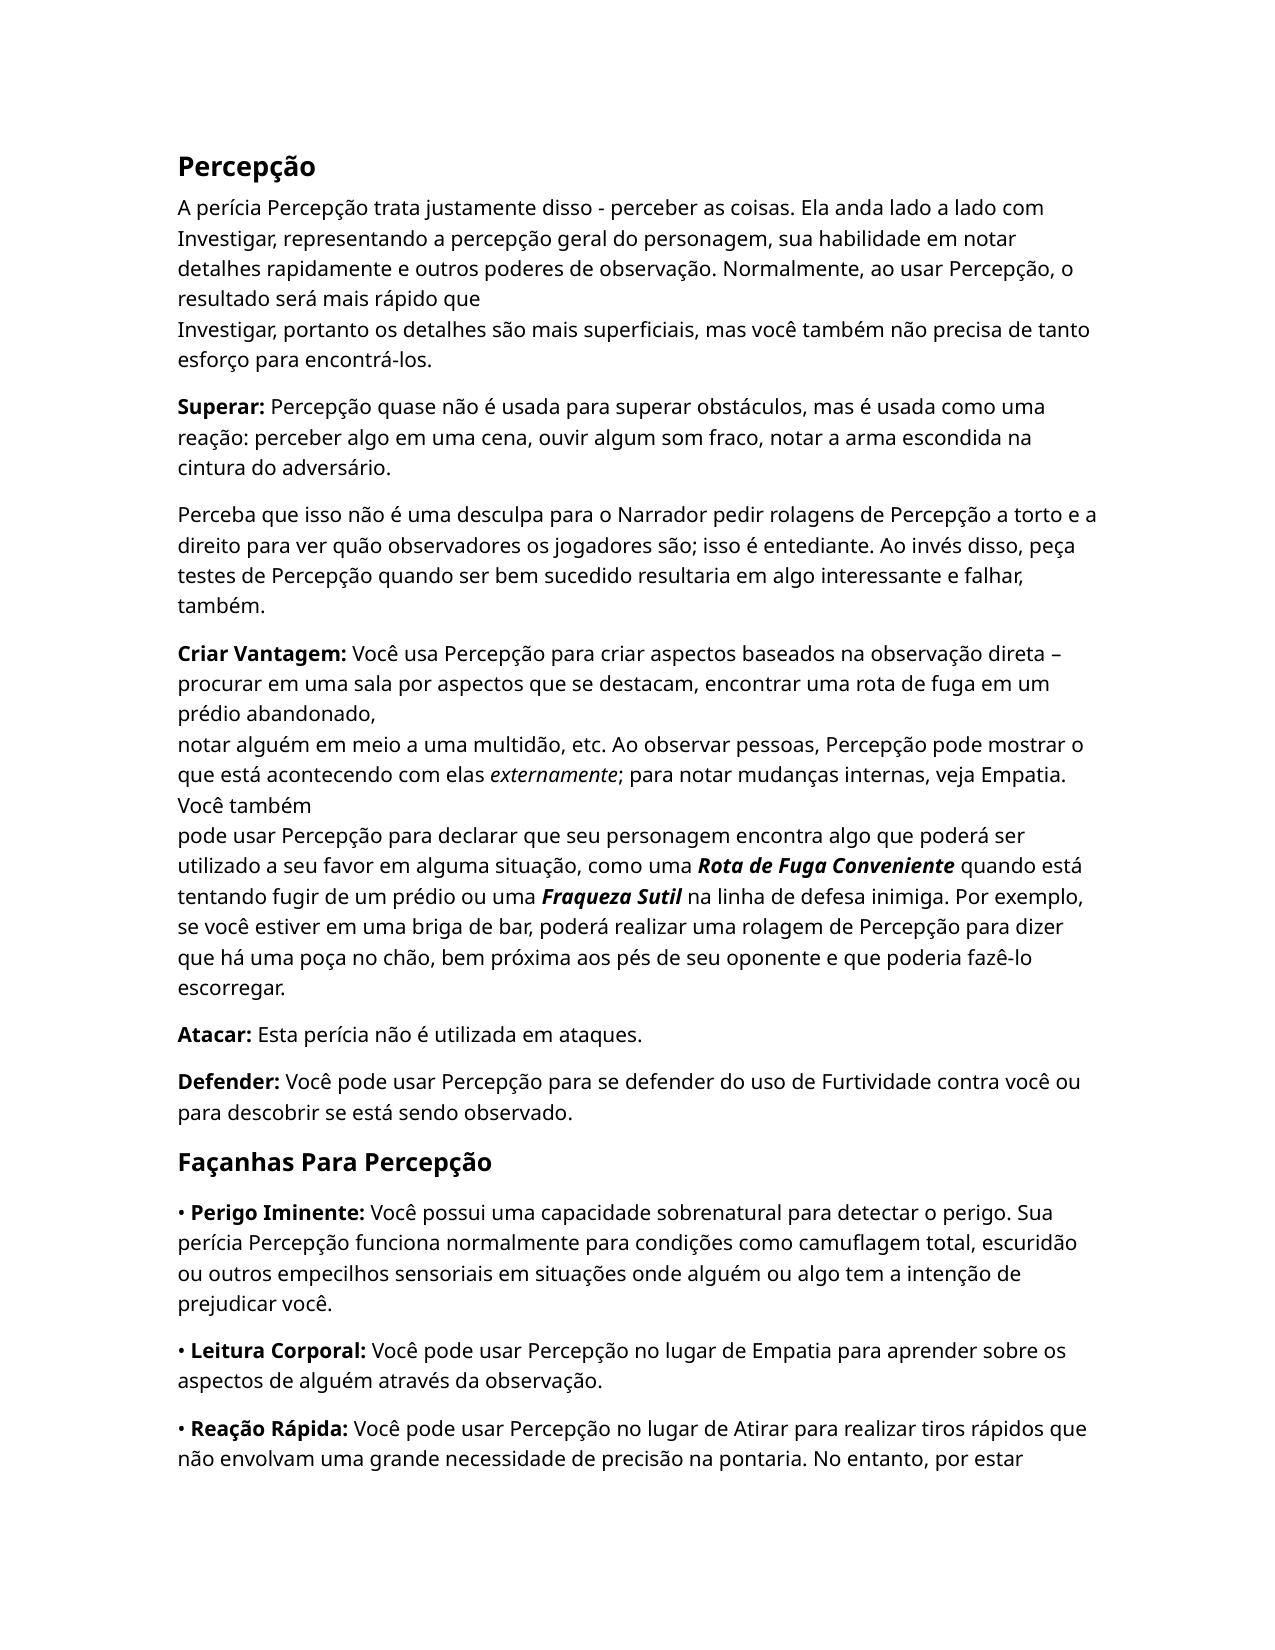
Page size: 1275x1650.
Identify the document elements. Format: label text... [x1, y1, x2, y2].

text Criar Vantagem: Você usa Percepção para criar aspectos baseados na observação direta – procurar em uma sala por aspectos que se destacam, encontrar uma rota de fuga em um prédio abandonado, notar alguém em meio a uma multidão, etc. Ao observar pessoas, Percepção pode mostrar o que está acontecendo com elas externamente; para notar mudanças internas, veja Empatia. Você também pode usar Percepção para declarar que seu personagem encontra algo que poderá ser utilizado a seu favor em alguma situação, como uma Rota de Fuga Conveniente quando está tentando fugir de um prédio ou uma Fraqueza Sutil na linha de defesa inimiga. Por exemplo, se você estiver em uma briga de bar, poderá realizar uma rolagem de Percepção para dizer que há uma poça no chão, bem próxima aos pés de seu oponente e que poderia fazê-lo escorregar. [177, 639, 1098, 1002]
text • Perigo Iminente: Você possui uma capacidade sobrenatural para detectar o perigo. Sua perícia Percepção funciona normalmente para condições como camuﬂagem total, escuridão ou outros empecilhos sensoriais em situações onde alguém ou algo tem a intenção de prejudicar você. [177, 1198, 1098, 1318]
subtitle Percepção [177, 148, 1098, 184]
text • Reação Rápida: Você pode usar Percepção no lugar de Atirar para realizar tiros rápidos que não envolvam uma grande necessidade de precisão na pontaria. No entanto, por estar [177, 1414, 1098, 1473]
text Defender: Você pode usar Percepção para se defender do uso de Furtividade contra você ou para descobrir se está sendo observado. [177, 1067, 1098, 1126]
text Façanhas Para Percepção [177, 1145, 1098, 1179]
text • Leitura Corporal: Você pode usar Percepção no lugar de Empatia para aprender sobre os aspectos de alguém através da observação. [177, 1336, 1098, 1395]
text Superar: Percepção quase não é usada para superar obstáculos, mas é usada como uma reação: perceber algo em uma cena, ouvir algum som fraco, notar a arma escondida na cintura do adversário. [177, 392, 1098, 482]
text A perícia Percepção trata justamente disso - perceber as coisas. Ela anda lado a lado com Investigar, representando a percepção geral do personagem, sua habilidade em notar detalhes rapidamente e outros poderes de observação. Normalmente, ao usar Percepção, o resultado será mais rápido que Investigar, portanto os detalhes são mais superficiais, mas você também não precisa de tanto esforço para encontrá-los. [177, 193, 1098, 374]
text Perceba que isso não é uma desculpa para o Narrador pedir rolagens de Percepção a torto e a direito para ver quão observadores os jogadores são; isso é entediante. Ao invés disso, peça testes de Percepção quando ser bem sucedido resultaria em algo interessante e falhar, também. [177, 500, 1098, 620]
text Atacar: Esta perícia não é utilizada em ataques. [177, 1020, 1098, 1049]
